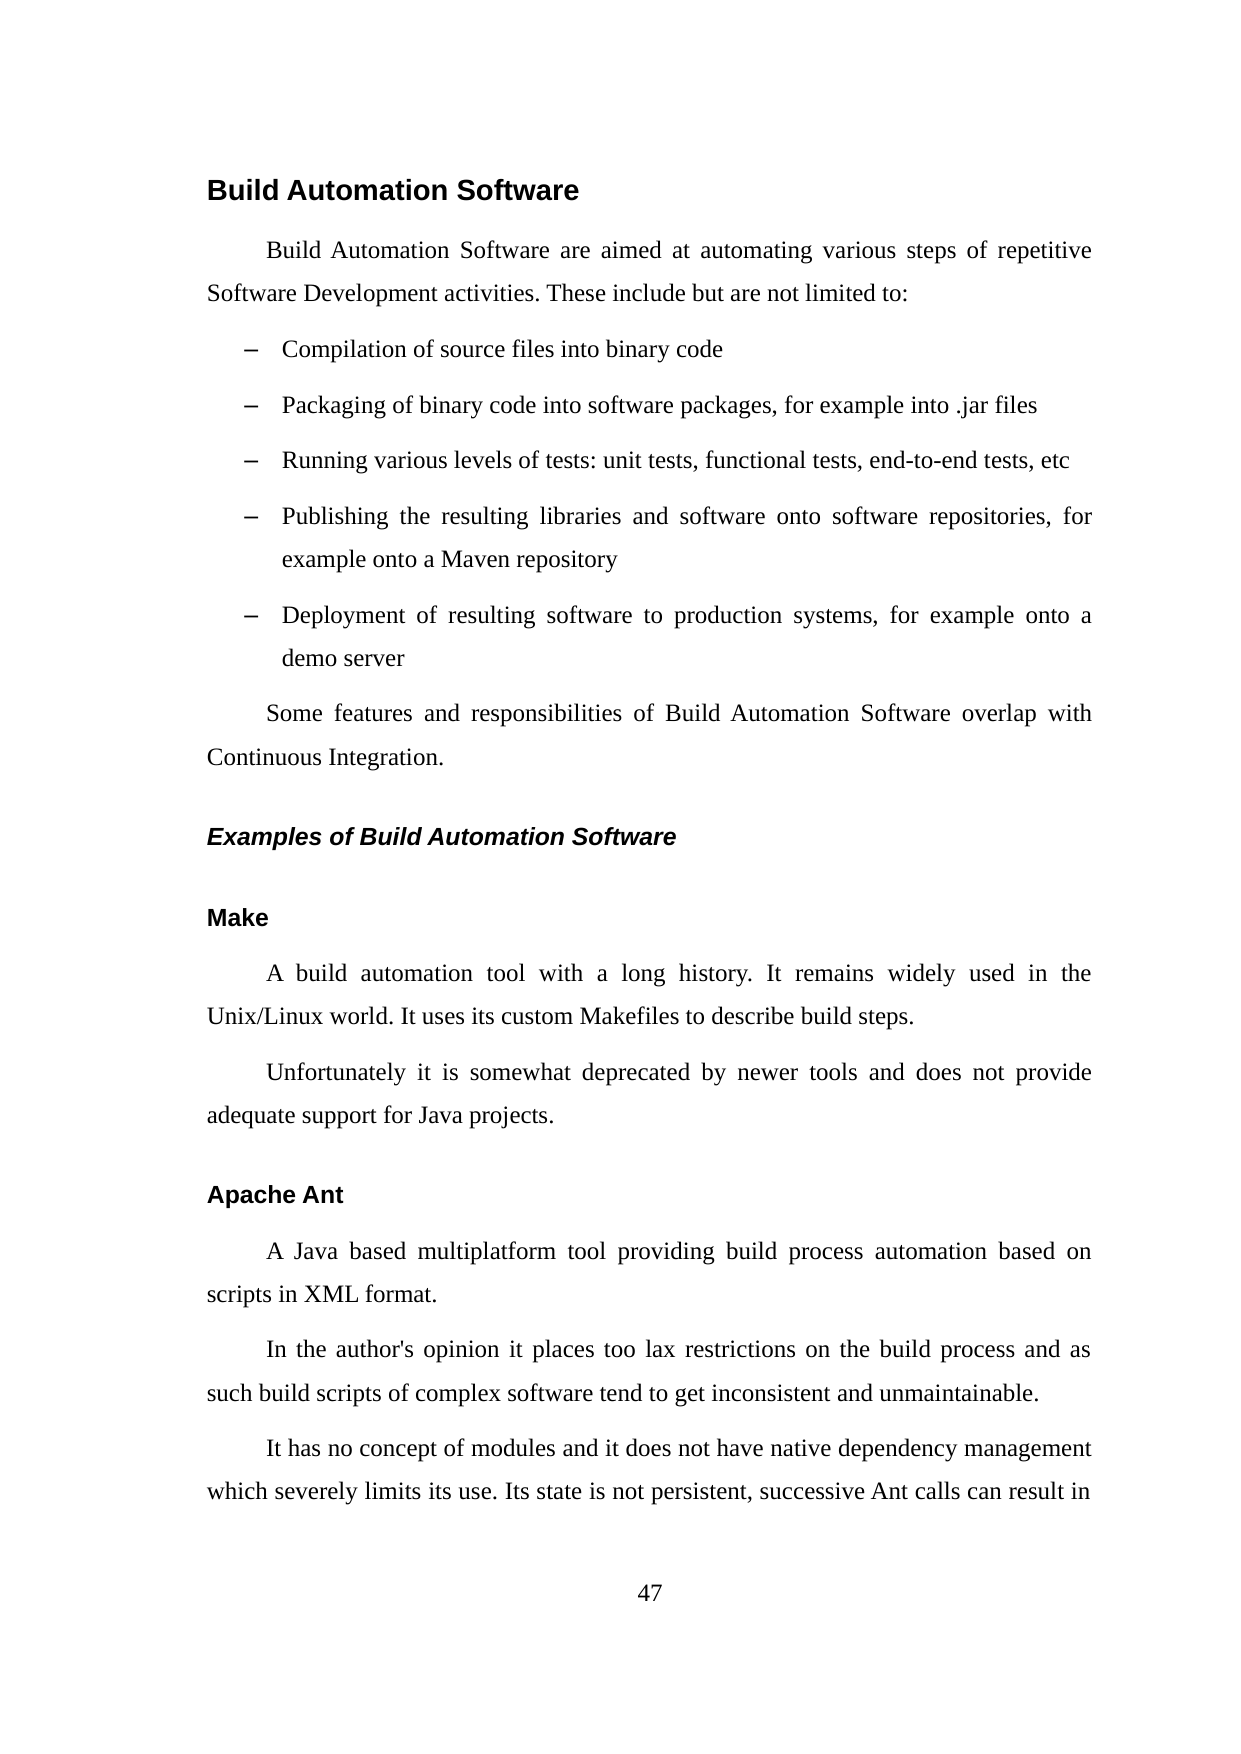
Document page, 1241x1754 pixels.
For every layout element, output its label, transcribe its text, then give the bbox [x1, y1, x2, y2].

list Publishing the resulting libraries and software onto software repositories, for example onto a Maven repository [244, 501, 1093, 573]
text Unfortunately it is somewhat deprecated by newer tools and does not provide adequate support for Java projects. [207, 1057, 1093, 1128]
text Build Automation Software are aimed at automating various steps of repetitive Software Development activities. These include but are not limited to: [207, 235, 1093, 307]
list Compilation of source files into binary code [244, 334, 1093, 363]
text It has no concept of modules and it does not have native dependency management which severely limits its use. Its state is not persistent, successive Ant calls can result in [207, 1433, 1093, 1505]
text In the author's opinion it places too lax restrictions on the build process and as such build scripts of complex software tend to get inconsistent and unmaintainable. [207, 1334, 1093, 1406]
text A Java based multiplatform tool providing build process automation based on scripts in XML format. [207, 1236, 1093, 1308]
list Packaging of binary code into software packages, for example into .jar files [244, 390, 1093, 418]
subtitle Make [207, 903, 1093, 931]
subtitle Apache Ant [207, 1180, 1093, 1209]
list Running various levels of tests: unit tests, functional tests, end-to-end tests, etc [244, 445, 1093, 474]
subtitle Build Automation Software [207, 173, 1093, 206]
text Some features and responsibilities of Build Automation Software overlap with Continuous Integration. [207, 698, 1093, 770]
text A build automation tool with a long history. It remains widely used in the Unix/Linux world. It uses its custom Makefiles to describe build steps. [207, 958, 1093, 1030]
list Deployment of resulting software to production systems, for example onto a demo server [244, 600, 1093, 672]
subtitle Examples of Build Automation Software [207, 822, 1093, 851]
